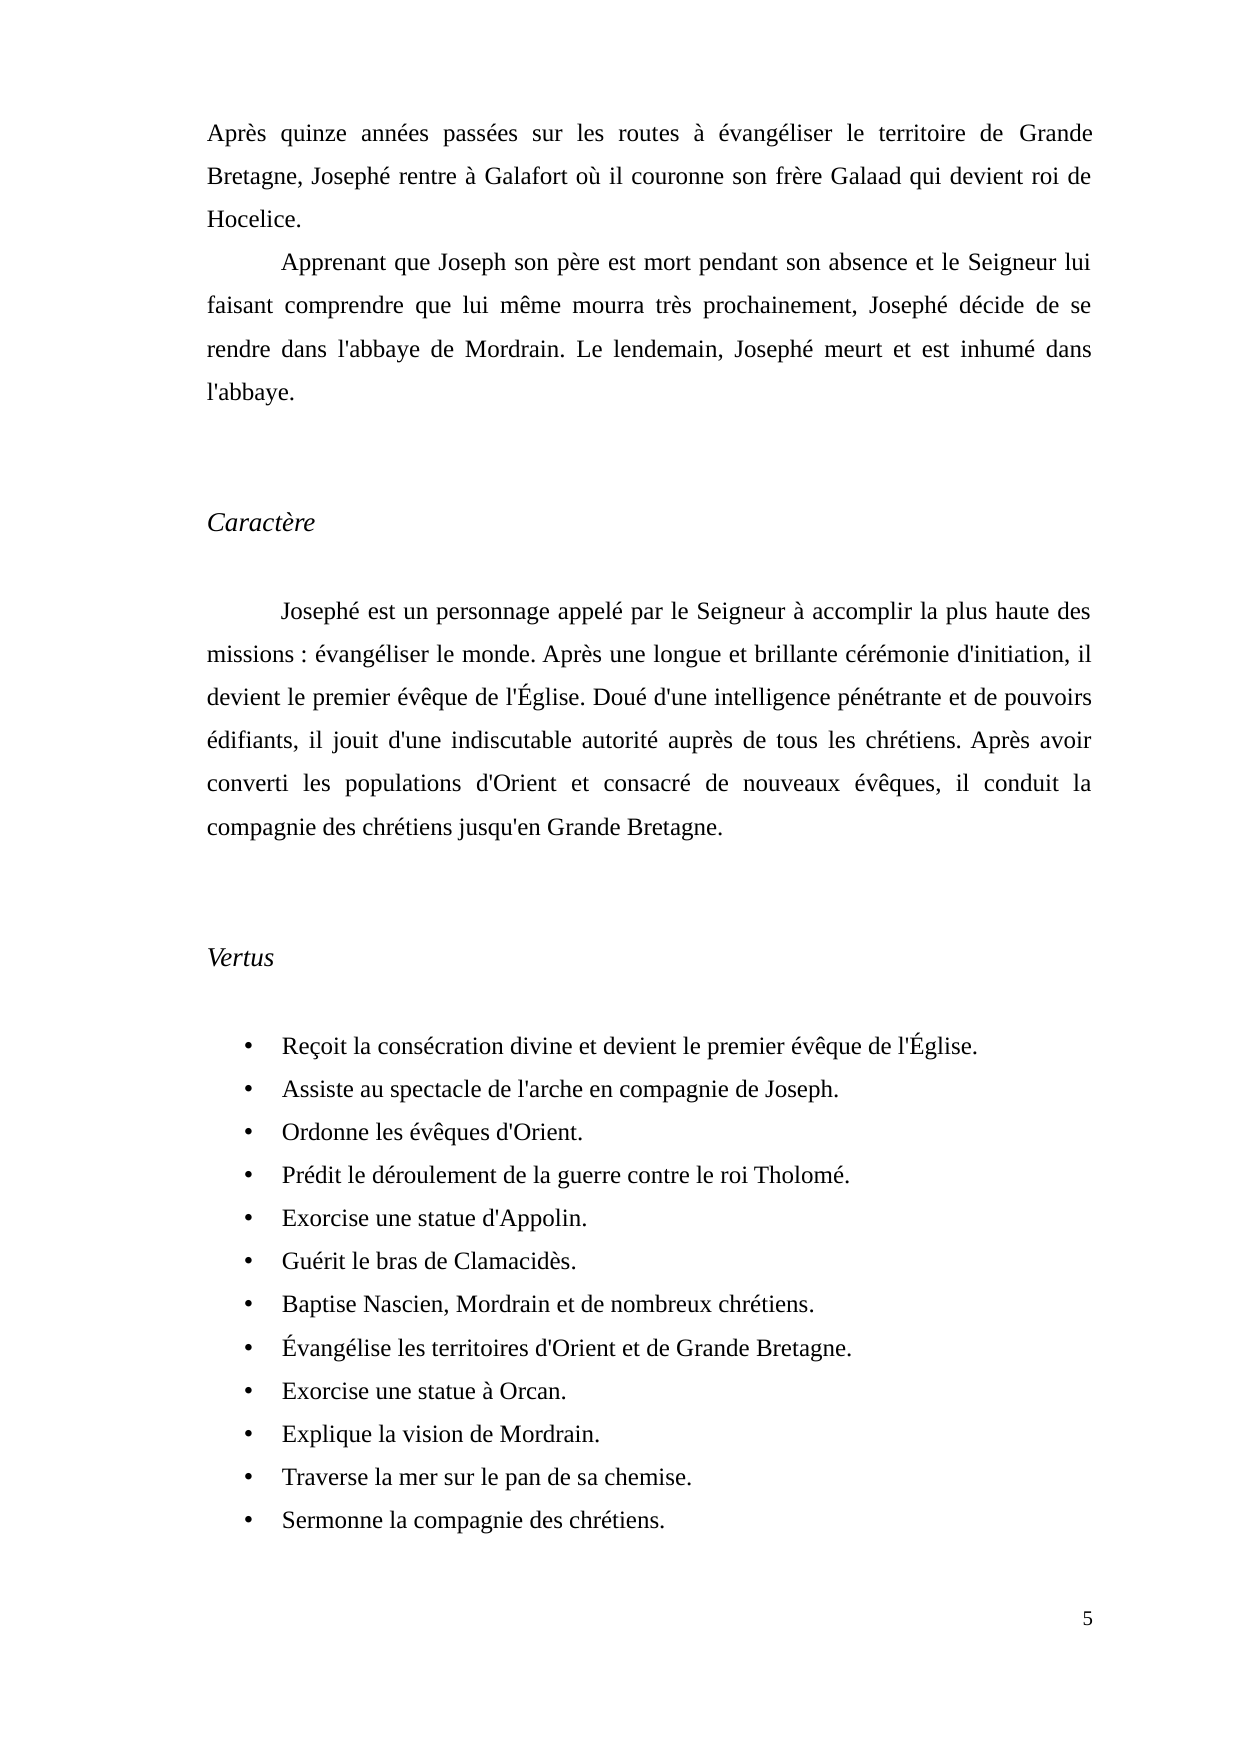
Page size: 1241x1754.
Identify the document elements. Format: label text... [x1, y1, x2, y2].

list Baptise Nascien, Mordrain et de nombreux chrétiens. [244, 1289, 1093, 1318]
list Exorcise une statue à Orcan. [244, 1376, 1093, 1404]
list Sermonne la compagnie des chrétiens. [244, 1505, 1093, 1534]
text Caractère [207, 506, 1093, 537]
text Après quinze années passées sur les routes à évangéliser le territoire de Grande Bretagne, Josephé rentre à Galafort où il couronne son frère Galaad qui devient roi de Hocelice. [207, 118, 1093, 233]
list Ordonne les évêques d'Orient. [244, 1117, 1093, 1146]
list Reçoit la consécration divine et devient le premier évêque de l'Église. [244, 1031, 1093, 1059]
list Traverse la mer sur le pan de sa chemise. [244, 1462, 1093, 1491]
list Exorcise une statue d'Appolin. [244, 1203, 1093, 1232]
text Apprenant que Joseph son père est mort pendant son absence et le Seigneur lui faisant comprendre que lui même mourra très prochainement, Josephé décide de se rendre dans l'abbaye de Mordrain. Le lendemain, Josephé meurt et est inhumé dans l'abbaye. [207, 247, 1093, 406]
text Vertus [207, 941, 1093, 972]
text Josephé est un personnage appelé par le Seigneur à accomplir la plus haute des missions : évangéliser le monde. Après une longue et brillante cérémonie d'initiation, il devient le premier évêque de l'Église. Doué d'une intelligence pénétrante et de pouvoirs édifiants, il jouit d'une indiscutable autorité auprès de tous les chrétiens. Après avoir converti les populations d'Orient et consacré de nouveaux évêques, il conduit la compagnie des chrétiens jusqu'en Grande Bretagne. [207, 596, 1093, 840]
list Assiste au spectacle de l'arche en compagnie de Joseph. [244, 1074, 1093, 1103]
list Évangélise les territoires d'Orient et de Grande Bretagne. [244, 1333, 1093, 1361]
list Explique la vision de Mordrain. [244, 1419, 1093, 1448]
list Prédit le déroulement de la guerre contre le roi Tholomé. [244, 1160, 1093, 1189]
list Guérit le bras de Clamacidès. [244, 1246, 1093, 1275]
